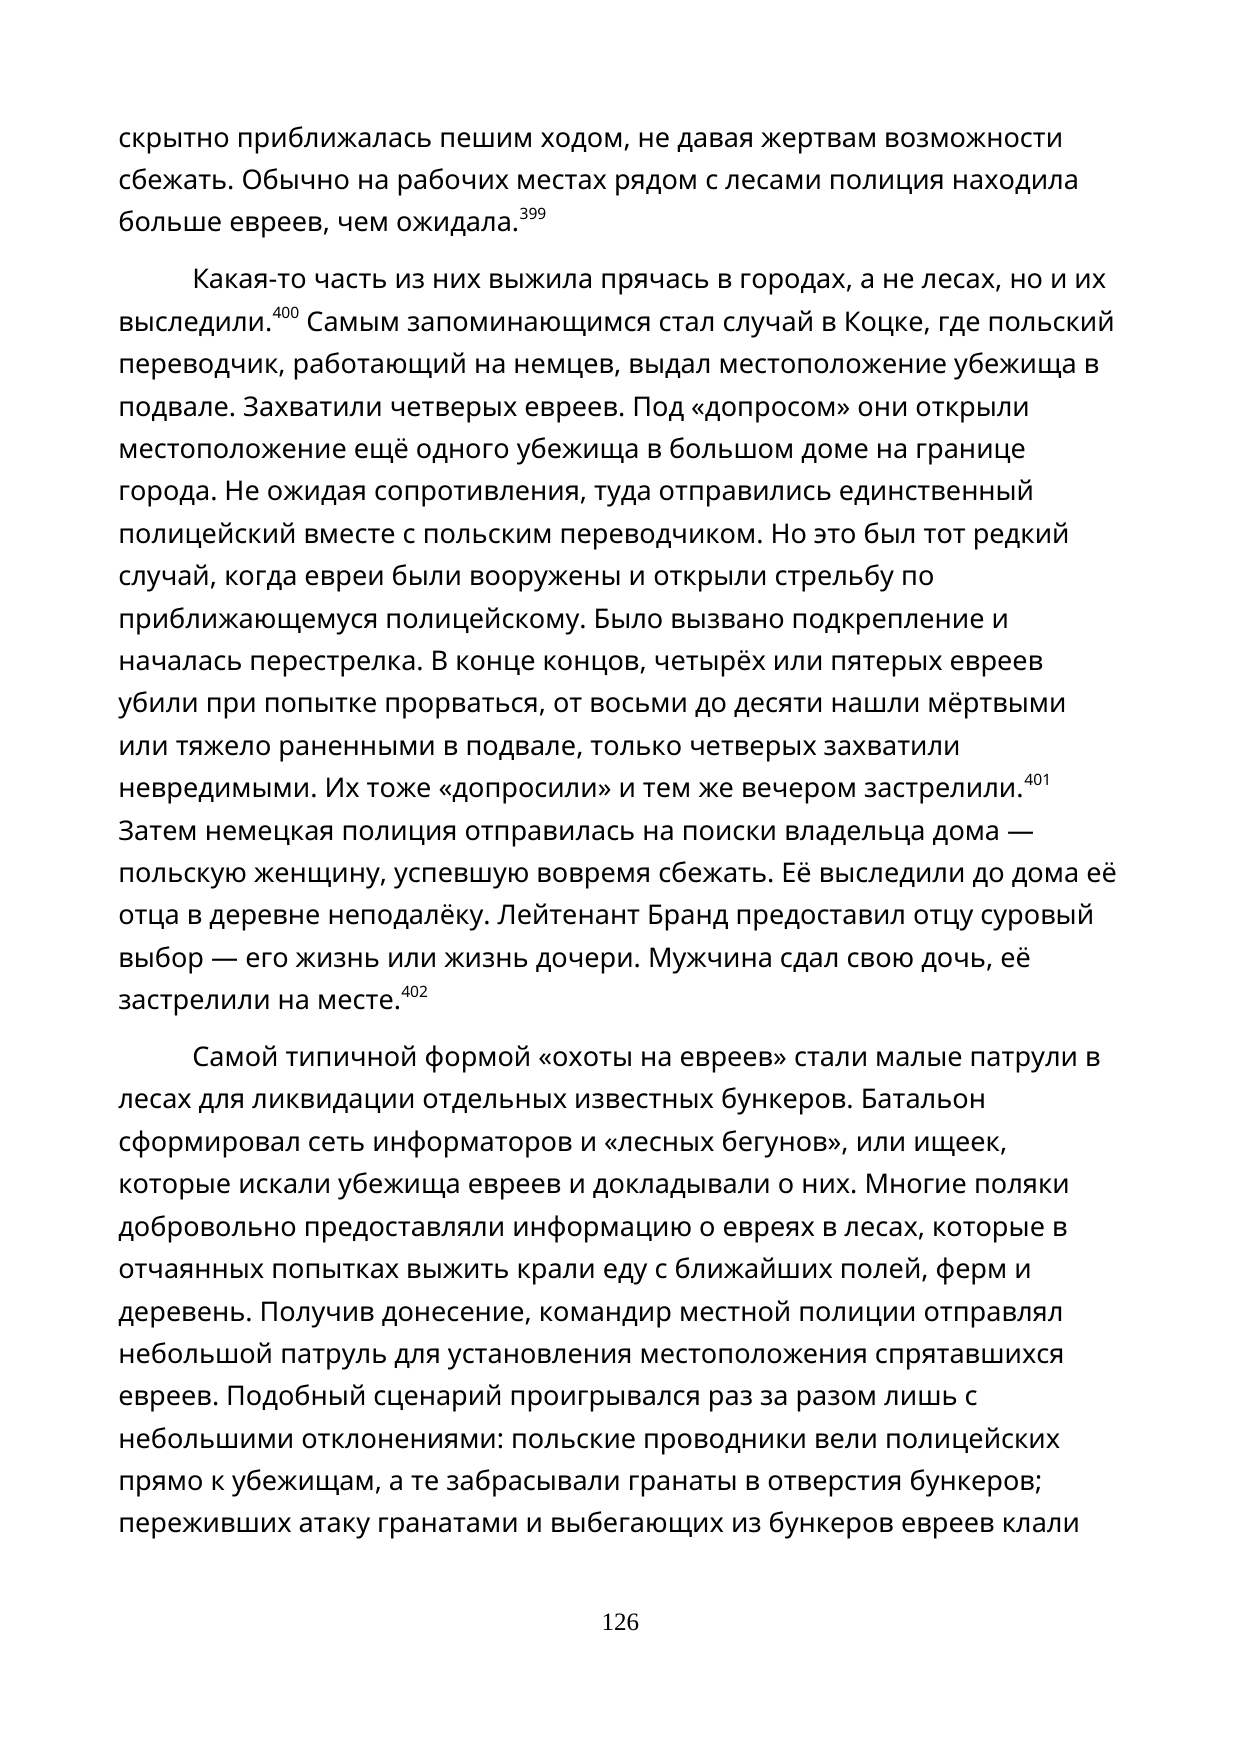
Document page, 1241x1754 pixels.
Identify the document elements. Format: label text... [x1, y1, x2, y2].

text Какая-то часть из них выжила прячась в городах, а не лесах, но и их выследили. Самым запоминающимся стал случай в Коцке, где польский переводчик, работающий на немцев, выдал местоположение убежища в подвале. Захватили четверых евреев. Под «допросом» они открыли местоположение ещё одного убежища в большом доме на границе города. Не ожидая сопротивления, туда отправились единственный полицейский вместе с польским переводчиком. Но это был тот редкий случай, когда евреи были вооружены и открыли стрельбу по приближающемуся полицейскому. Было вызвано подкрепление и началась перестрелка. В конце концов, четырёх или пятерых евреев убили при попытке прорваться, от восьми до десяти нашли мёртвыми или тяжело раненными в подвале, только четверых захватили невредимыми. Их тоже «допросили» и тем же вечером застрелили. Затем немецкая полиция отправилась на поиски владельца дома — польскую женщину, успевшую вовремя сбежать. Её выследили до дома её отца в деревне неподалёку. Лейтенант Бранд предоставил отцу суровый выбор — его жизнь или жизнь дочери. Мужчина сдал свою дочь, её застрелили на месте. [118, 260, 1122, 1017]
text скрытно приближалась пешим ходом, не давая жертвам возможности сбежать. Обычно на рабочих местах рядом с лесами полиция находила больше евреев, чем ожидала. [118, 118, 1122, 240]
text Самой типичной формой «охоты на евреев» стали малые патрули в лесах для ликвидации отдельных известных бункеров. Батальон сформировал сеть информаторов и «лесных бегунов», или ищеек, которые искали убежища евреев и докладывали о них. Многие поляки добровольно предоставляли информацию о евреях в лесах, которые в отчаянных попытках выжить крали еду с ближайших полей, ферм и деревень. Получив донесение, командир местной полиции отправлял небольшой патруль для установления местоположения спрятавшихся евреев. Подобный сценарий проигрывался раз за разом лишь с небольшими отклонениями: польские проводники вели полицейских прямо к убежищам, а те забрасывали гранаты в отверстия бункеров; переживших атаку гранатами и выбегающих из бункеров евреев клали [118, 1038, 1122, 1541]
